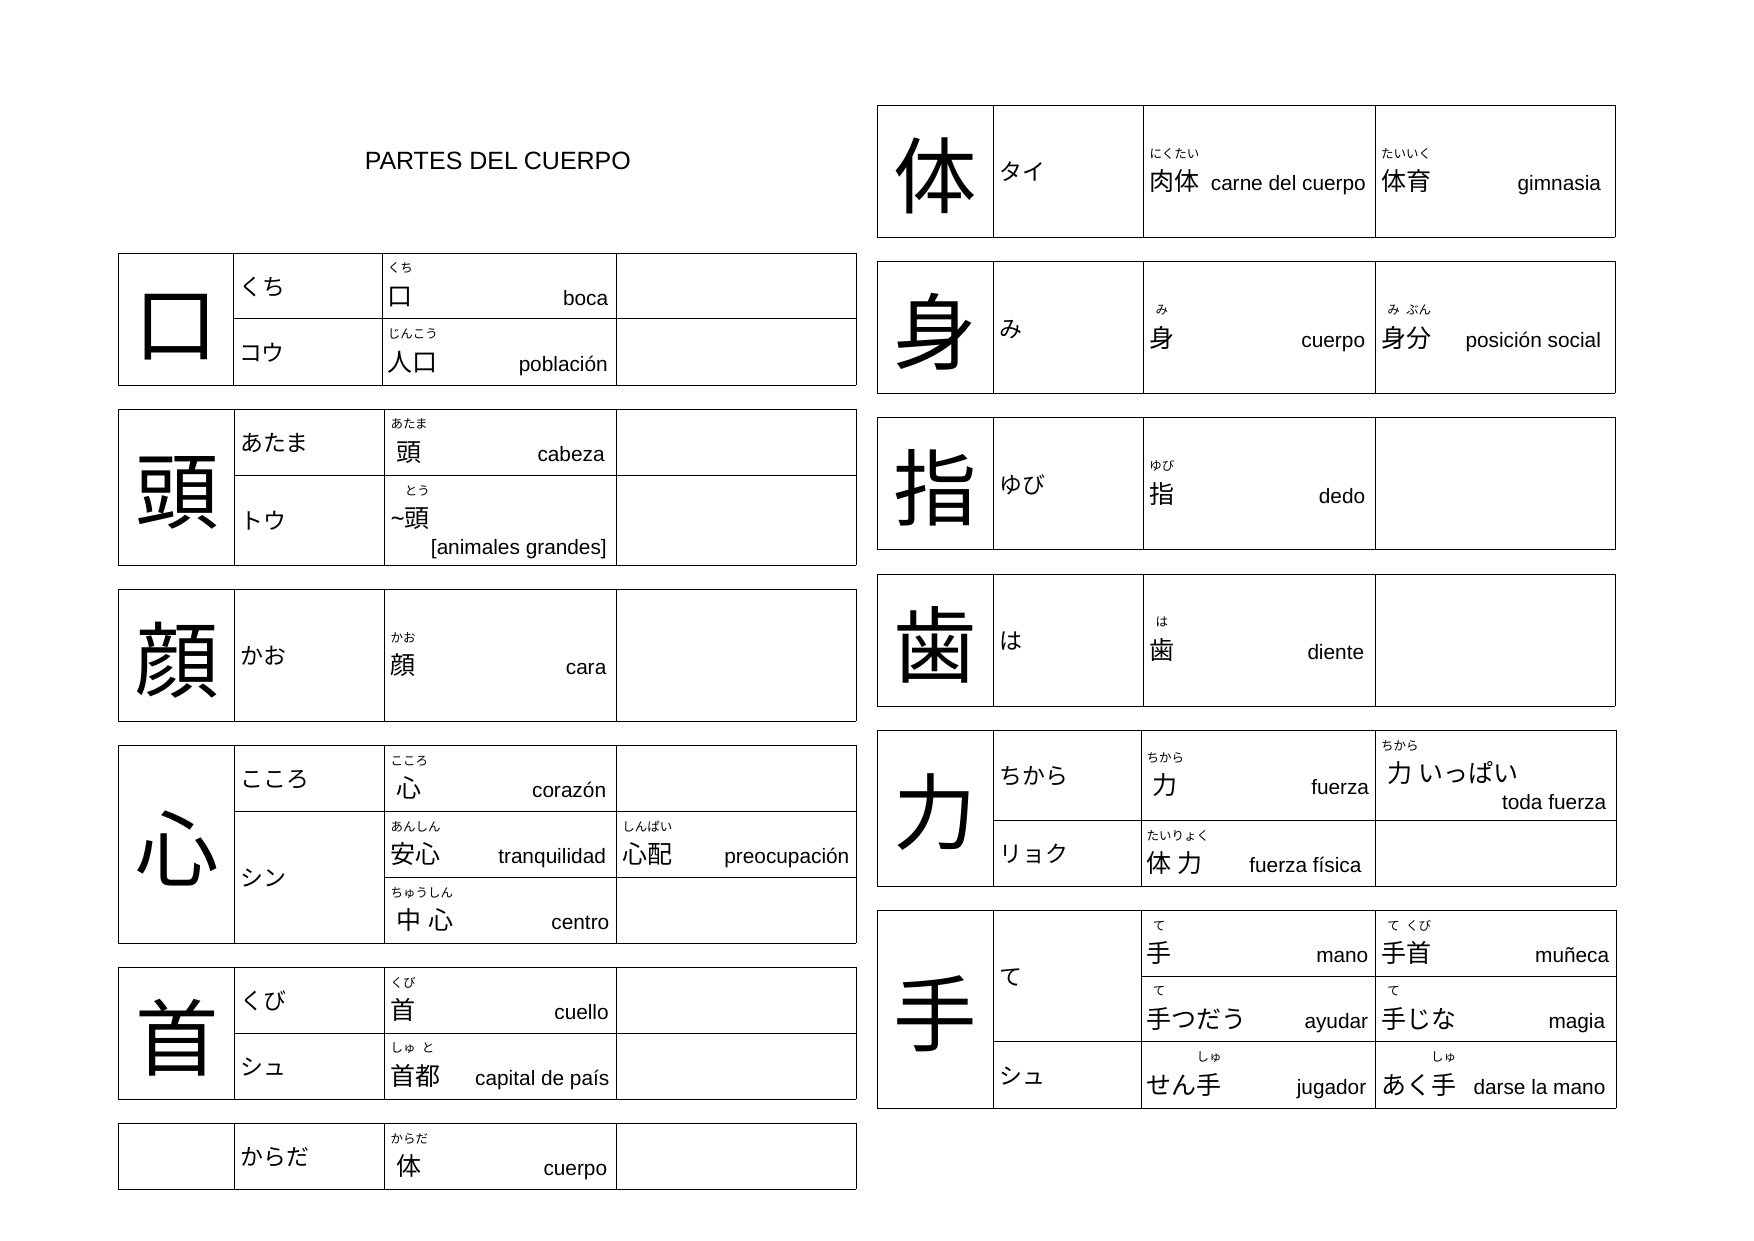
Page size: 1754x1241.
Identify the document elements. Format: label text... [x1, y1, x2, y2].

table_header 首 [119, 968, 234, 1099]
table_header [1376, 418, 1615, 549]
table_cell あく手しゅ darse la mano [1376, 1042, 1616, 1107]
table_header 口 [119, 254, 233, 384]
table_header くち [234, 254, 382, 318]
table_header て [994, 911, 1141, 1041]
table_header は [994, 575, 1143, 706]
table_header 口くち boca [383, 254, 616, 318]
table_header 心こころ corazón [385, 746, 616, 811]
table_header 頭 [119, 410, 234, 564]
table_cell リョク [994, 821, 1141, 886]
table_cell 手てつだう ayudar [1142, 977, 1375, 1041]
table_cell [617, 319, 856, 384]
table_header 力ちから fuerza [1142, 731, 1375, 819]
table_header かお [235, 590, 384, 721]
table_cell 肉にく体たい carne del cuerpo [1144, 106, 1375, 237]
table_header くび [235, 968, 384, 1033]
table_header 体 [878, 106, 993, 237]
table_header 指 [878, 418, 993, 549]
table_header こころ [235, 746, 384, 811]
table_header [617, 1124, 856, 1189]
table_cell [617, 1034, 856, 1099]
table_cell コウ [234, 319, 382, 384]
table_header 首くび cuello [385, 968, 616, 1033]
table_cell 手てじな magia [1376, 977, 1616, 1041]
table_cell ~頭とう [animales grandes] [385, 476, 616, 564]
table_header [1376, 575, 1615, 706]
table_header 身 [878, 262, 993, 393]
table_header ゆび [994, 418, 1143, 549]
table_header [617, 746, 856, 811]
table_header [617, 254, 856, 318]
table_cell 中ちゅう心しん centro [385, 878, 616, 943]
table_cell 心しん配ぱい preocupación [617, 812, 856, 877]
table_header [119, 1124, 234, 1189]
table_header 顔かお cara [385, 590, 616, 721]
table_header み [994, 262, 1143, 393]
table_header [617, 590, 856, 721]
table_header 力ちからいっぱい toda fuerza [1376, 731, 1616, 819]
table_header 体からだ cuerpo [385, 1124, 616, 1189]
table_header あたま [235, 410, 384, 474]
table_cell 体たい力りょく fuerza física [1142, 821, 1375, 886]
table_header 手て首くび muñeca [1376, 911, 1616, 976]
table_header ちから [994, 731, 1141, 819]
table_cell トウ [235, 476, 384, 564]
table_cell [617, 878, 856, 943]
table_header 歯は diente [1144, 575, 1375, 706]
table_header 身み分ぶん posición social [1376, 262, 1615, 393]
table_header [617, 410, 856, 474]
table_cell [1376, 821, 1616, 886]
table_cell せん手しゅ jugador [1142, 1042, 1375, 1107]
table_cell 首しゅ都と capital de país [385, 1034, 616, 1099]
table_header 指ゆび dedo [1144, 418, 1375, 549]
table_header 頭あたま cabeza [385, 410, 616, 474]
table_cell 人じん口こう población [383, 319, 616, 384]
table_cell シュ [235, 1034, 384, 1099]
table_cell シン [235, 812, 384, 943]
table_header 顔 [119, 590, 234, 721]
table_cell 体たい育いく gimnasia [1376, 106, 1615, 237]
table_cell [617, 476, 856, 564]
table_cell シュ [994, 1042, 1141, 1107]
table_header からだ [235, 1124, 384, 1189]
table_header [617, 968, 856, 1033]
table_header 手 [878, 911, 993, 1107]
text PARTES DEL CUERPO [118, 146, 877, 175]
table_cell タイ [994, 106, 1143, 237]
table_header 歯 [878, 575, 993, 706]
table_header 身み cuerpo [1144, 262, 1375, 393]
table_header 手て mano [1142, 911, 1375, 976]
table_header 力 [878, 731, 993, 886]
table_cell 安あん心しん tranquilidad [385, 812, 616, 877]
table_header 心 [119, 746, 234, 943]
